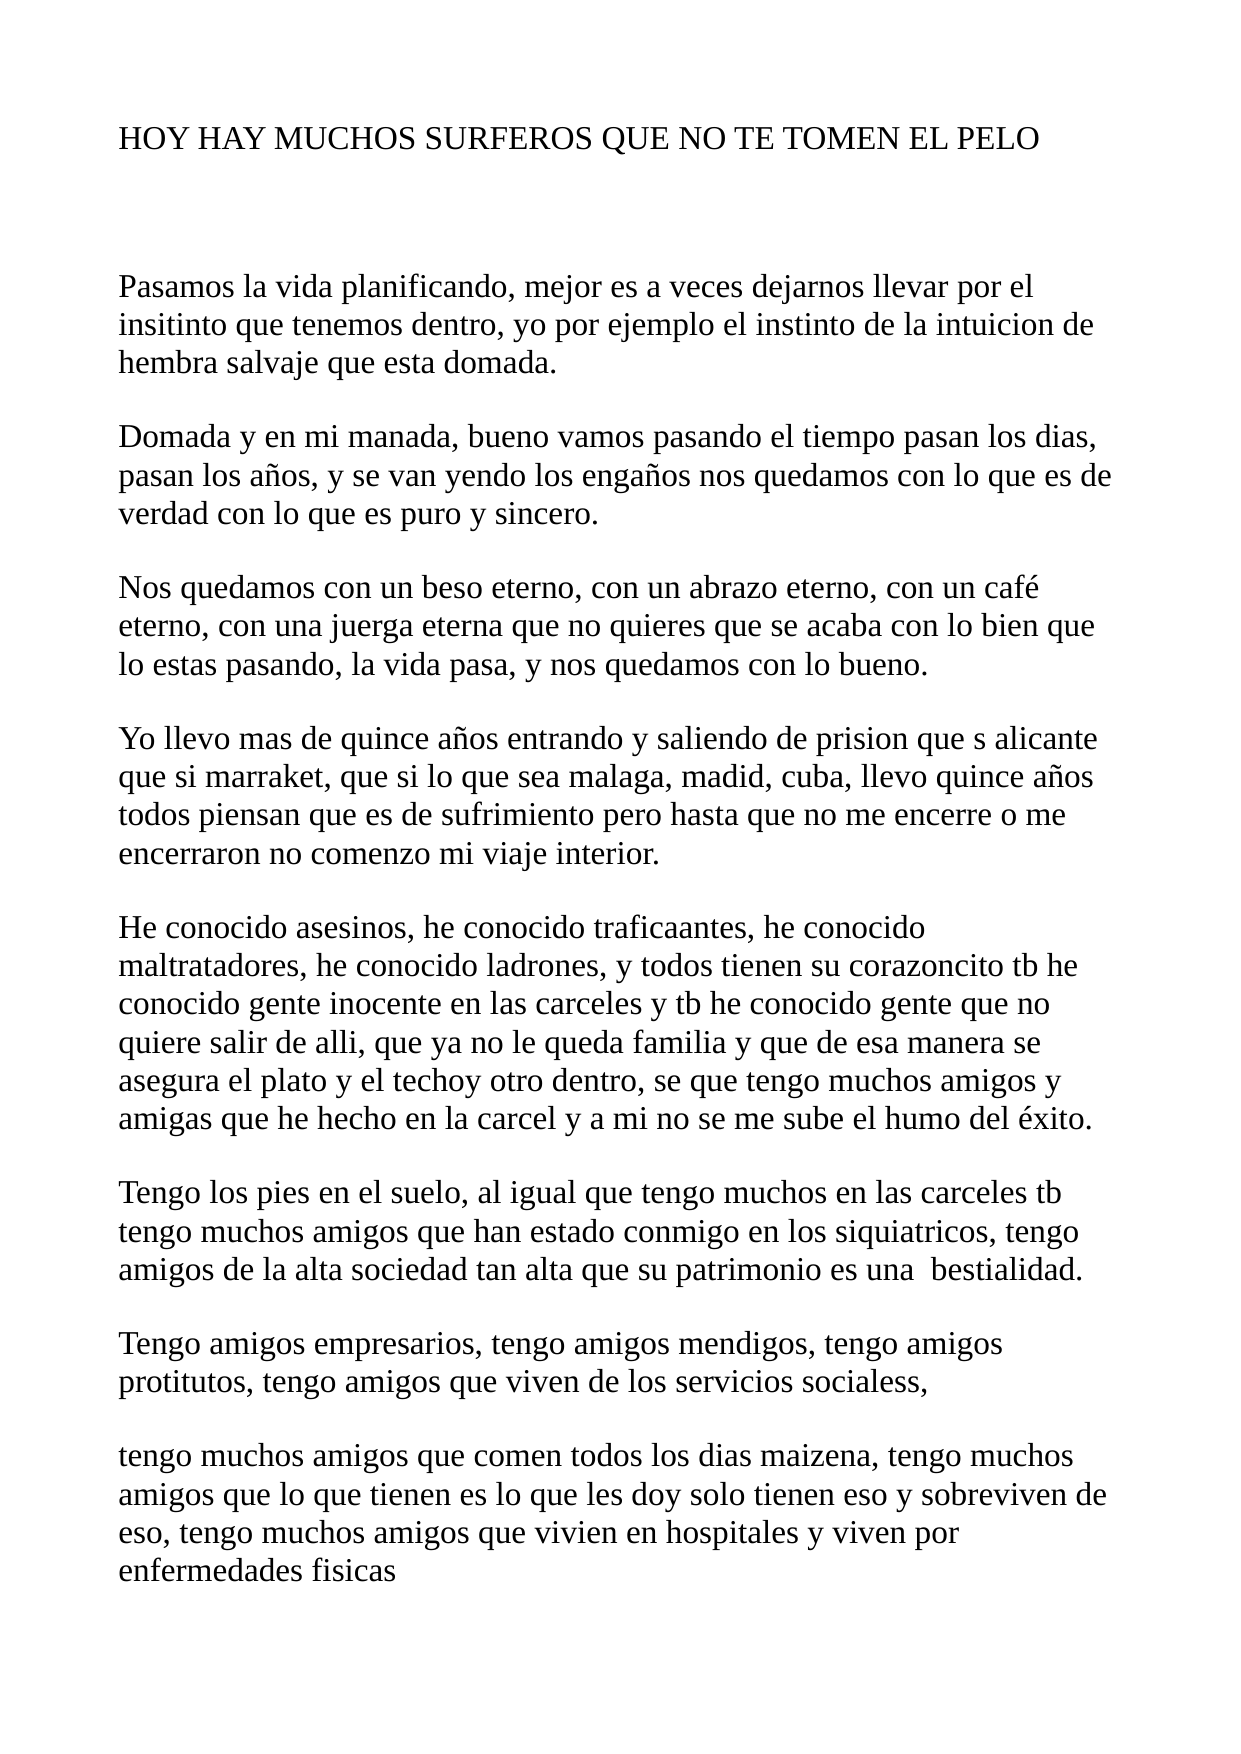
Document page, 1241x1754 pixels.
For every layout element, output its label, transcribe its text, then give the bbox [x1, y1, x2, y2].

text He conocido asesinos, he conocido traficaantes, he conocido maltratadores, he conocido ladrones, y todos tienen su corazoncito tb he conocido gente inocente en las carceles y tb he conocido gente que no quiere salir de alli, que ya no le queda familia y que de esa manera se asegura el plato y el techoy otro dentro, se que tengo muchos amigos y amigas que he hecho en la carcel y a mi no se me sube el humo del éxito. [118, 907, 1122, 1137]
text HOY HAY MUCHOS SURFEROS QUE NO TE TOMEN EL PELO [118, 118, 1122, 156]
text Pasamos la vida planificando, mejor es a veces dejarnos llevar por el insitinto que tenemos dentro, yo por ejemplo el instinto de la intuicion de hembra salvaje que esta domada. [118, 266, 1122, 381]
text Domada y en mi manada, bueno vamos pasando el tiempo pasan los dias, pasan los años, y se van yendo los engaños nos quedamos con lo que es de verdad con lo que es puro y sincero. [118, 417, 1122, 532]
text Tengo amigos empresarios, tengo amigos mendigos, tengo amigos protitutos, tengo amigos que viven de los servicios socialess, [118, 1323, 1122, 1400]
text tengo muchos amigos que comen todos los dias maizena, tengo muchos amigos que lo que tienen es lo que les doy solo tienen eso y sobreviven de eso, tengo muchos amigos que vivien en hospitales y viven por enfermedades fisicas [118, 1435, 1122, 1589]
text Yo llevo mas de quince años entrando y saliendo de prision que s alicante que si marraket, que si lo que sea malaga, madid, cuba, llevo quince años todos piensan que es de sufrimiento pero hasta que no me encerre o me encerraron no comenzo mi viaje interior. [118, 718, 1122, 871]
text Nos quedamos con un beso eterno, con un abrazo eterno, con un café eterno, con una juerga eterna que no quieres que se acaba con lo bien que lo estas pasando, la vida pasa, y nos quedamos con lo bueno. [118, 567, 1122, 682]
text Tengo los pies en el suelo, al igual que tengo muchos en las carceles tb tengo muchos amigos que han estado conmigo en los siquiatricos, tengo amigos de la alta sociedad tan alta que su patrimonio es una bestialidad. [118, 1172, 1122, 1287]
